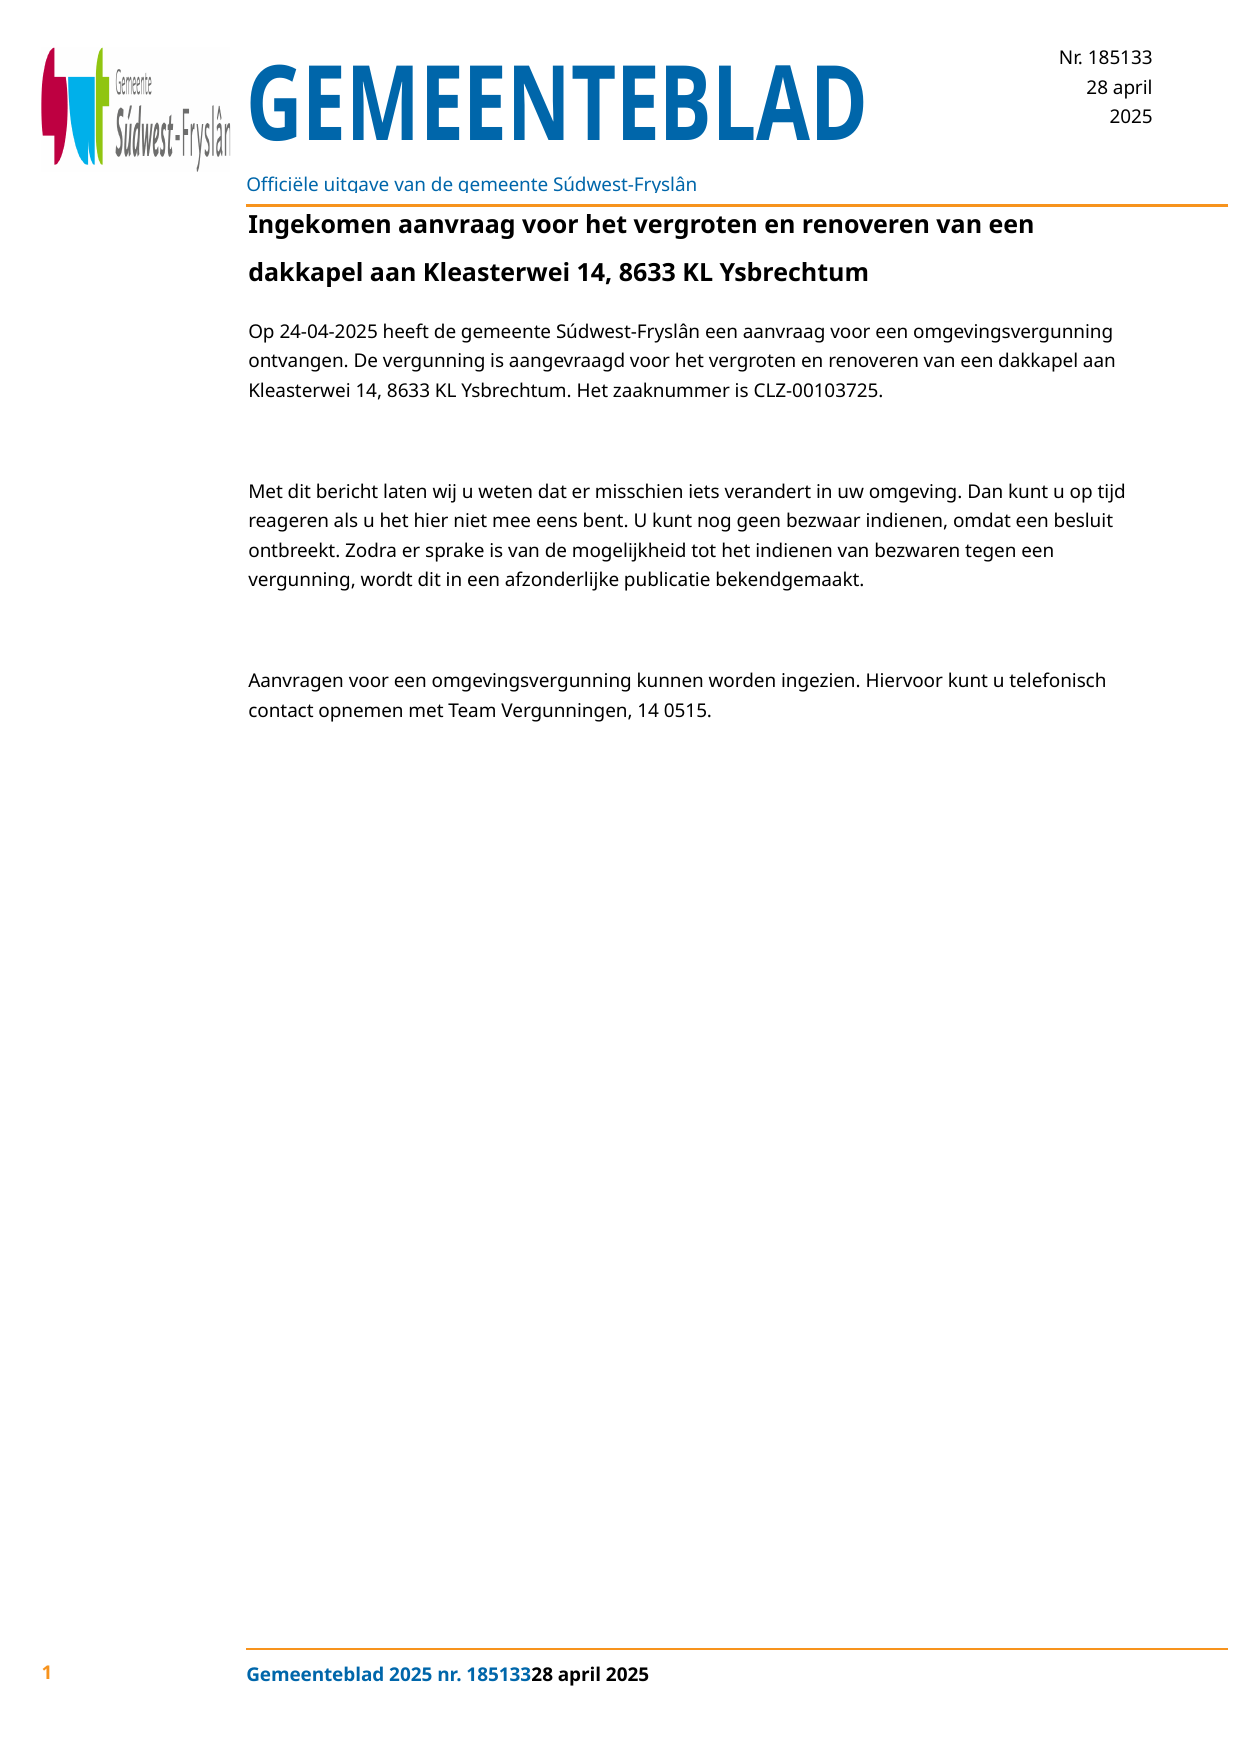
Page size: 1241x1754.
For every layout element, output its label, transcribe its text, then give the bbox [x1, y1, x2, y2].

picture [41, 47, 231, 172]
text Op 24-04-2025 heeft de gemeente Súdwest-Fryslân een aanvraag voor een omgevingsvergunning ontvangen. De vergunning is aangevraagd voor het vergroten en renoveren van een dakkapel aan Kleasterwei 14, 8633 KL Ysbrechtum. Het zaaknummer is CLZ-00103725. [248, 318, 1152, 403]
text Met dit bericht laten wij u weten dat er misschien iets verandert in uw omgeving. Dan kunt u op tijd reageren als u het hier niet mee eens bent. U kunt nog geen bezwaar indienen, omdat een besluit ontbreekt. Zodra er sprake is van de mogelijkheid tot het indienen van bezwaren tegen een vergunning, wordt dit in een afzonderlijke publicatie bekendgemaakt. [248, 478, 1152, 592]
text Ingekomen aanvraag voor het vergroten en renoveren van een dakkapel aan Kleasterwei 14, 8633 KL Ysbrechtum [248, 207, 1152, 288]
text Aanvragen voor een omgevingsvergunning kunnen worden ingezien. Hiervoor kunt u telefonisch contact opnemen met Team Vergunningen, 14 0515. [248, 667, 1152, 723]
